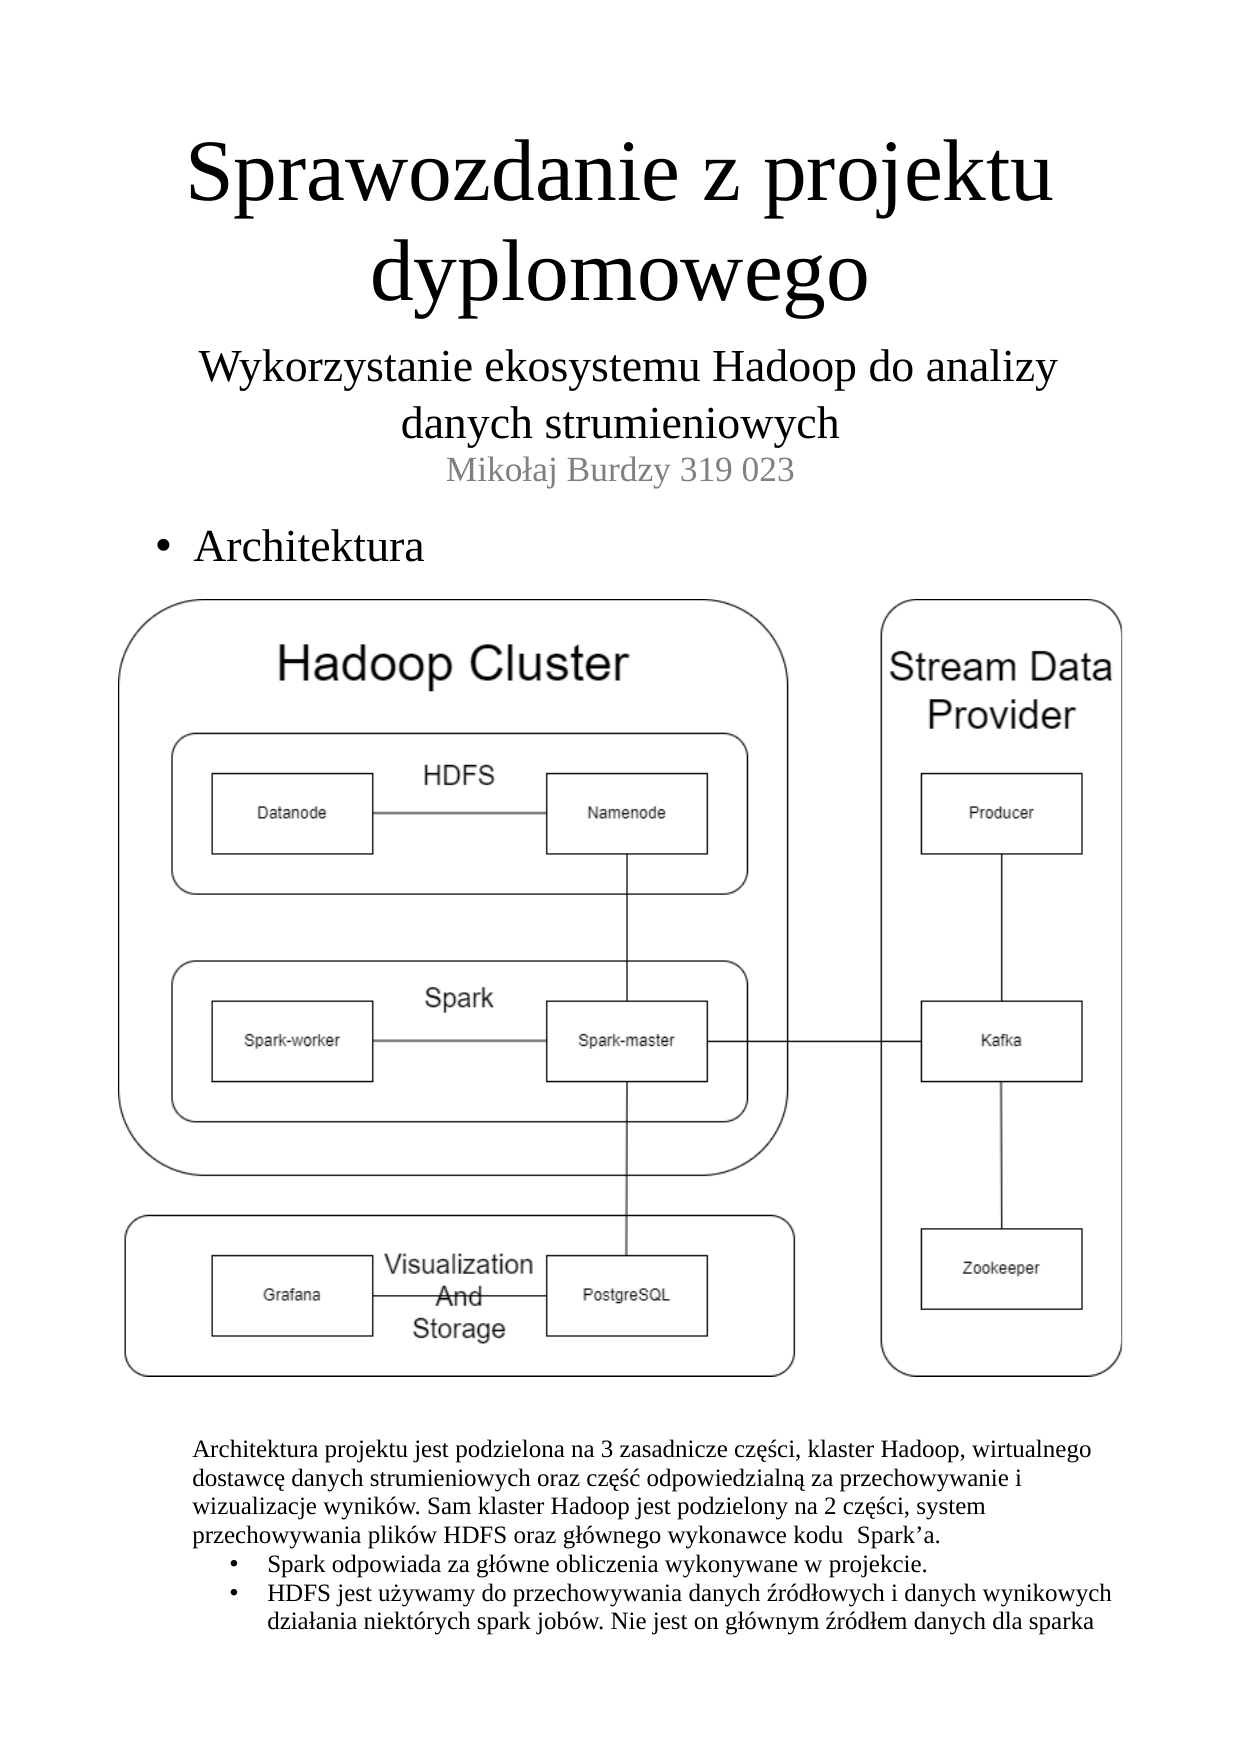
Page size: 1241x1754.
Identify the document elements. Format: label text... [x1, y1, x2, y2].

list Architektura [156, 518, 1122, 571]
list HDFS jest używamy do przechowywania danych źródłowych i danych wynikowych działania niektórych spark jobów. Nie jest on głównym źródłem danych dla sparka [229, 1578, 1122, 1635]
text Sprawozdanie z projektu dyplomowego [118, 118, 1122, 319]
picture [118, 599, 1123, 1377]
text Architektura projektu jest podzielona na 3 zasadnicze części, klaster Hadoop, wirtualnego dostawcę danych strumieniowych oraz część odpowiedzialną za przechowywanie i wizualizacje wyników. Sam klaster Hadoop jest podzielony na 2 części, system przechowywania plików HDFS oraz głównego wykonawce kodu Spark’a. [118, 1434, 1122, 1549]
text Mikołaj Burdzy 319 023 [118, 449, 1122, 489]
list Spark odpowiada za główne obliczenia wykonywane w projekcie. [229, 1549, 1122, 1578]
text Wykorzystanie ekosystemu Hadoop do analizy danych strumieniowych [118, 319, 1122, 449]
